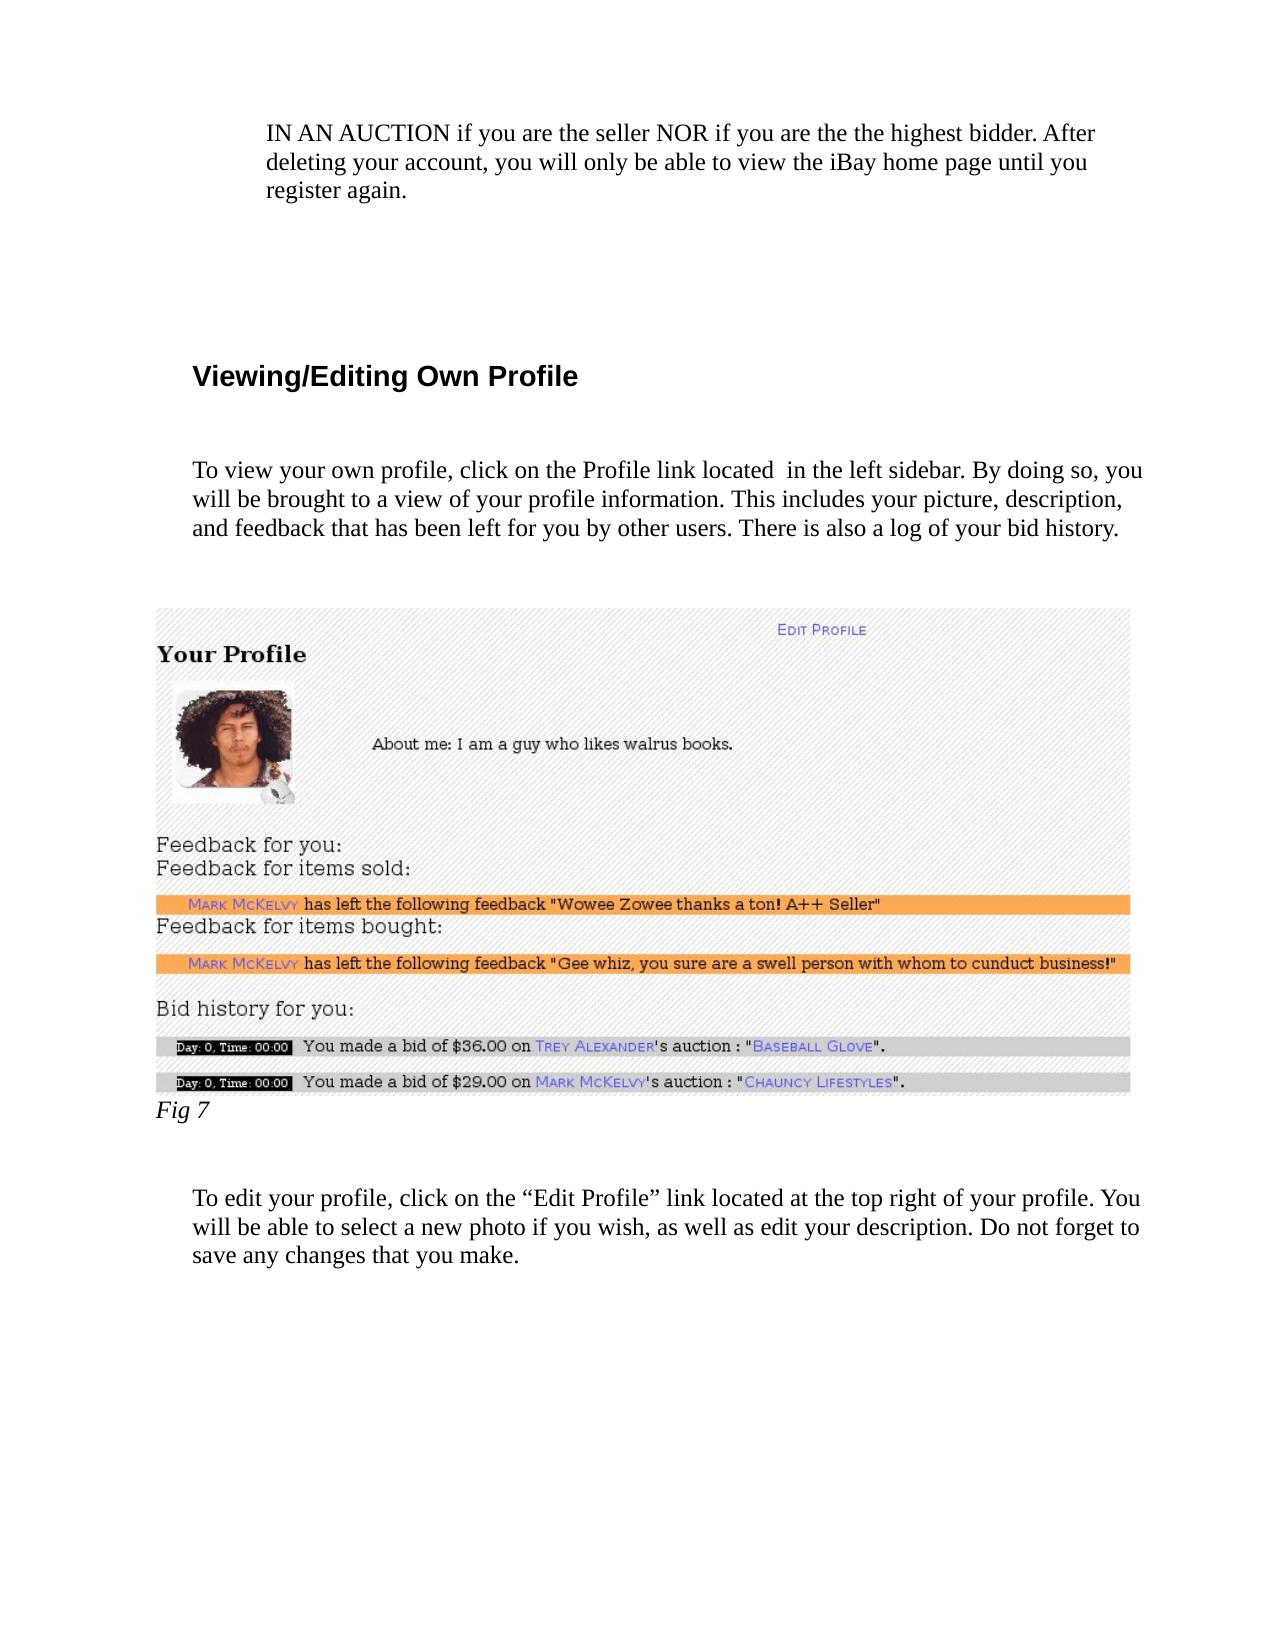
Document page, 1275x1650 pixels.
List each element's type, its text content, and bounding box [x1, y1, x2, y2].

picture [155, 608, 1131, 1096]
subtitle Viewing/Editing Own Profile [118, 359, 1157, 392]
text To view your own profile, click on the Profile link located in the left sidebar. By doing so, you will be brought to a view of your profile information. This includes your picture, description, and feedback that has been left for you by other users. There is also a log of your bid history. [118, 451, 1157, 542]
text To edit your profile, click on the “Edit Profile” link located at the top right of your profile. You will be able to select a new photo if you wish, as well as edit your description. Do not forget to save any changes that you make. [118, 1183, 1157, 1269]
text IN AN AUCTION if you are the seller NOR if you are the the highest bidder. After deleting your account, you will only be able to view the iBay home page until you register again. [118, 118, 1157, 204]
text Fig 7 [156, 1096, 1130, 1124]
